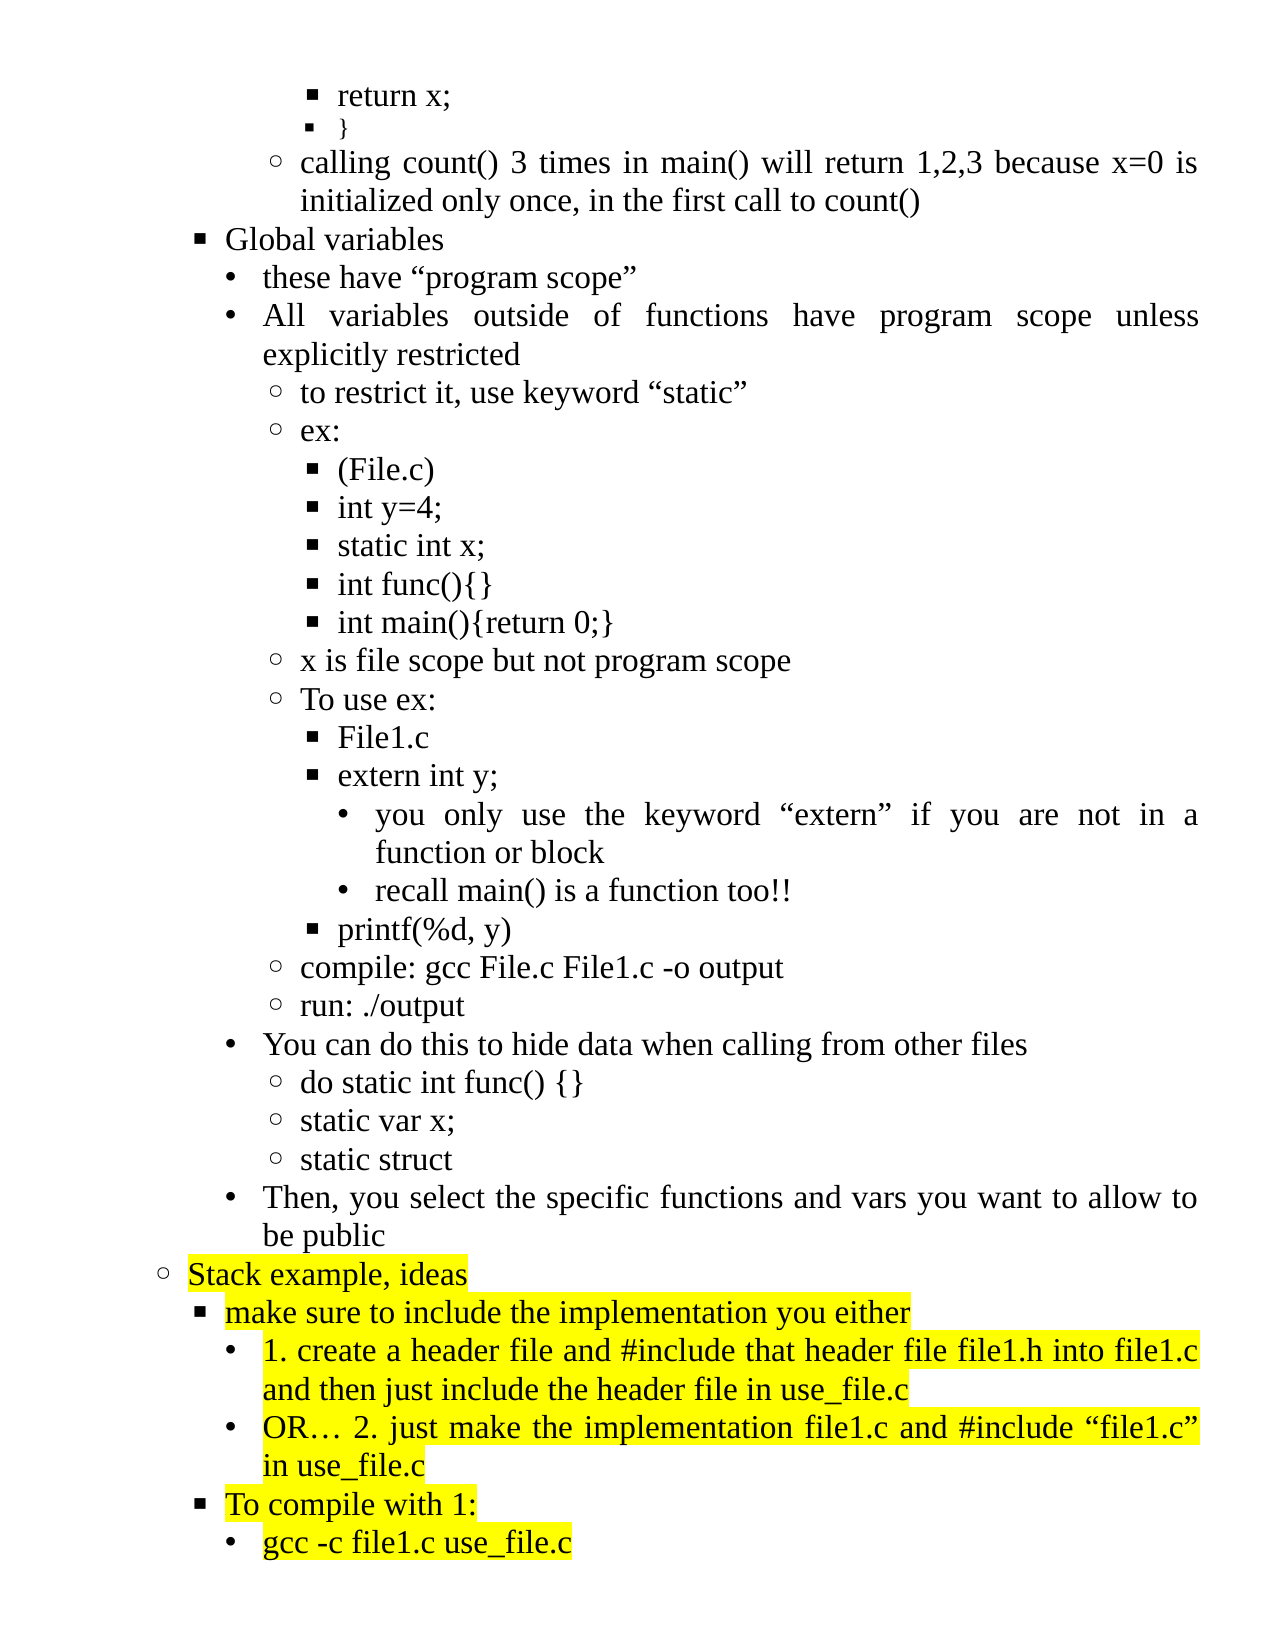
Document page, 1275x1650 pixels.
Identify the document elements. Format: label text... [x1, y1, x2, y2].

list static int x; [300, 525, 1200, 564]
list To compile with 1: [187, 1484, 1200, 1522]
list Stack example, ideas [150, 1254, 1200, 1292]
list File1.c [300, 717, 1200, 755]
list printf(%d, y) [300, 909, 1200, 947]
list return x; [300, 75, 1200, 113]
list Then, you select the specific functions and vars you want to allow to be public [225, 1177, 1200, 1254]
list static struct [262, 1139, 1200, 1177]
list OR… 2. just make the implementation file1.c and #include “file1.c” in use_file.c [225, 1407, 1200, 1484]
list You can do this to hide data when calling from other files [225, 1024, 1200, 1062]
list do static int func() {} [262, 1062, 1200, 1100]
list extern int y; [300, 755, 1200, 794]
list recall main() is a function too!! [337, 870, 1200, 909]
list to restrict it, use keyword “static” [262, 372, 1200, 410]
list gcc -c file1.c use_file.c [225, 1522, 1200, 1560]
list run: ./output [262, 985, 1200, 1024]
list static var x; [262, 1100, 1200, 1139]
list int main(){return 0;} [300, 602, 1200, 640]
list Global variables [187, 219, 1200, 257]
list these have “program scope” [225, 257, 1200, 295]
list All variables outside of functions have program scope unless explicitly restricted [225, 295, 1200, 372]
list make sure to include the implementation you either [187, 1292, 1200, 1330]
list compile: gcc File.c File1.c -o output [262, 947, 1200, 985]
list } [300, 113, 1200, 142]
list To use ex: [262, 679, 1200, 717]
list x is file scope but not program scope [262, 640, 1200, 679]
list (File.c) [300, 449, 1200, 487]
list calling count() 3 times in main() will return 1,2,3 because x=0 is initialized only once, in the first call to count() [262, 142, 1200, 219]
list ex: [262, 410, 1200, 449]
list you only use the keyword “extern” if you are not in a function or block [337, 794, 1200, 870]
list 1. create a header file and #include that header file file1.h into file1.c and then just include the header file in use_file.c [225, 1330, 1200, 1407]
list int y=4; [300, 487, 1200, 525]
list int func(){} [300, 564, 1200, 602]
